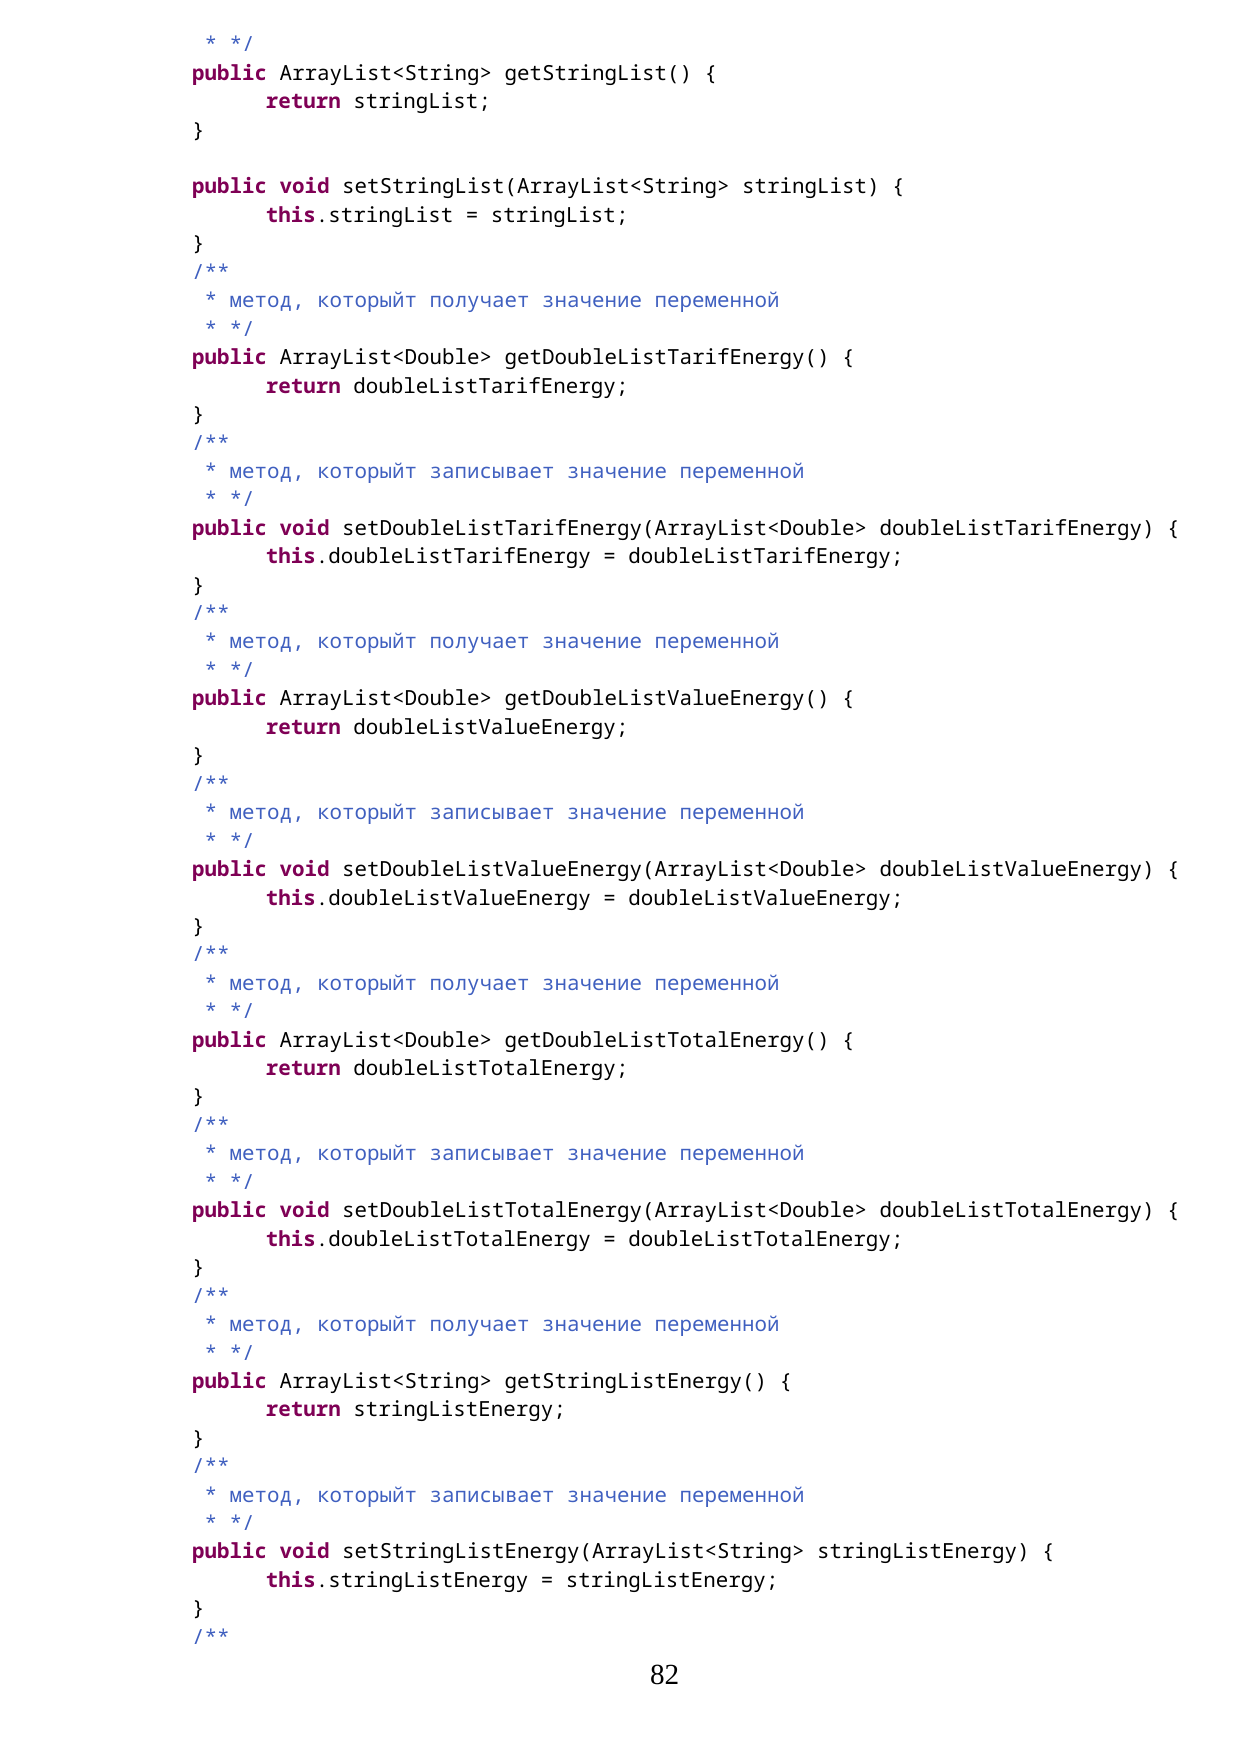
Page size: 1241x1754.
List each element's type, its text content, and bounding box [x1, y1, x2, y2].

text } [118, 1252, 1211, 1281]
text * */ [118, 1508, 1211, 1537]
text return stringListEnergy; [118, 1394, 1211, 1423]
text /** [118, 939, 1211, 968]
text * */ [118, 314, 1211, 342]
text /** [118, 1281, 1211, 1309]
text } [118, 1423, 1211, 1451]
text * */ [118, 1167, 1211, 1195]
text } [118, 570, 1211, 598]
text } [118, 399, 1211, 428]
text * метод, которыйт получает значение переменной [118, 1309, 1211, 1338]
text this.doubleListValueEnergy = doubleListValueEnergy; [118, 883, 1211, 911]
text * метод, которыйт получает значение переменной [118, 968, 1211, 996]
text /** [118, 598, 1211, 627]
text * */ [118, 826, 1211, 854]
text * */ [118, 655, 1211, 683]
text * метод, которыйт записывает значение переменной [118, 797, 1211, 826]
text /** [118, 1110, 1211, 1138]
text * метод, которыйт записывает значение переменной [118, 1480, 1211, 1508]
text this.doubleListTarifEnergy = doubleListTarifEnergy; [118, 541, 1211, 570]
text public void setStringListEnergy(ArrayList<String> stringListEnergy) { [118, 1537, 1211, 1565]
text public void setStringList(ArrayList<String> stringList) { [118, 172, 1211, 200]
text return stringList; [118, 86, 1211, 115]
text /** [118, 428, 1211, 456]
text * метод, которыйт записывает значение переменной [118, 1138, 1211, 1167]
text public void setDoubleListTotalEnergy(ArrayList<Double> doubleListTotalEnergy) { [118, 1195, 1211, 1224]
text * */ [118, 484, 1211, 513]
text public void setDoubleListTarifEnergy(ArrayList<Double> doubleListTarifEnergy) { [118, 513, 1211, 541]
text * */ [118, 29, 1211, 58]
text * метод, которыйт записывает значение переменной [118, 456, 1211, 484]
text * */ [118, 1338, 1211, 1366]
text } [118, 740, 1211, 769]
text public void setDoubleListValueEnergy(ArrayList<Double> doubleListValueEnergy) { [118, 854, 1211, 883]
text public ArrayList<String> getStringListEnergy() { [118, 1366, 1211, 1394]
text } [118, 911, 1211, 939]
text * метод, которыйт получает значение переменной [118, 627, 1211, 655]
text * метод, которыйт получает значение переменной [118, 285, 1211, 314]
text } [118, 1082, 1211, 1110]
text public ArrayList<Double> getDoubleListTotalEnergy() { [118, 1025, 1211, 1053]
text return doubleListTotalEnergy; [118, 1053, 1211, 1082]
text public ArrayList<String> getStringList() { [118, 58, 1211, 86]
text /** [118, 1451, 1211, 1480]
text this.stringList = stringList; [118, 200, 1211, 228]
text this.doubleListTotalEnergy = doubleListTotalEnergy; [118, 1224, 1211, 1252]
text /** [118, 257, 1211, 285]
text /** [118, 769, 1211, 797]
text } [118, 228, 1211, 257]
text public ArrayList<Double> getDoubleListTarifEnergy() { [118, 342, 1211, 371]
text } [118, 115, 1211, 143]
text return doubleListTarifEnergy; [118, 371, 1211, 399]
text /** [118, 1622, 1211, 1650]
text } [118, 1593, 1211, 1622]
text * */ [118, 996, 1211, 1025]
text public ArrayList<Double> getDoubleListValueEnergy() { [118, 683, 1211, 712]
text this.stringListEnergy = stringListEnergy; [118, 1565, 1211, 1593]
text return doubleListValueEnergy; [118, 712, 1211, 740]
